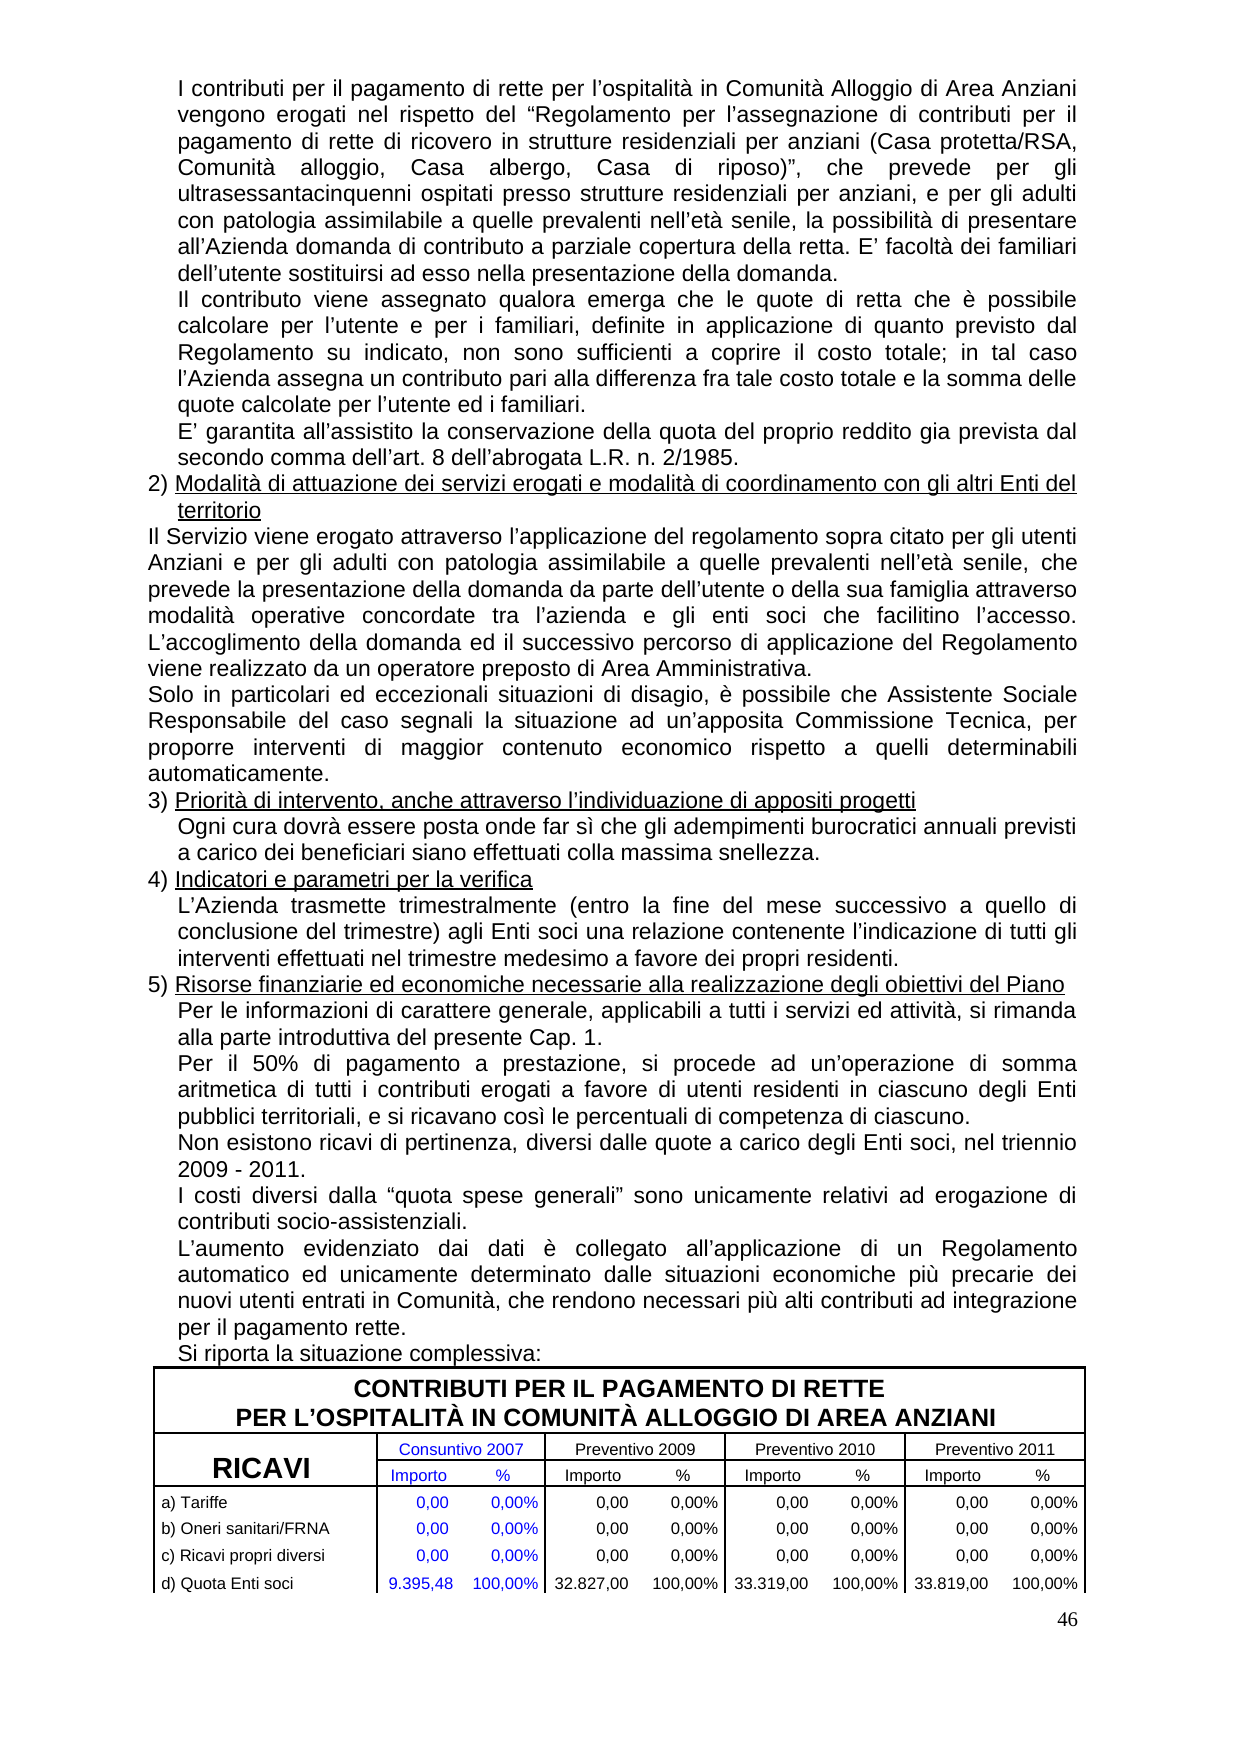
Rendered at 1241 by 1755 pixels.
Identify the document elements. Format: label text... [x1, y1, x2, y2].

table_cell % [460, 1461, 544, 1485]
table_cell 0,00% [1000, 1538, 1084, 1565]
table_cell 0,00 [906, 1487, 1000, 1512]
table_cell 100,00% [820, 1565, 904, 1593]
table_cell Importo [378, 1461, 460, 1485]
table_cell 0,00 [378, 1487, 460, 1512]
table_cell Preventivo 2011 [906, 1434, 1084, 1458]
text L’aumento evidenziato dai dati è collegato all’applicazione di un Regolamento automatico ed unicamente determinato dalle situazioni economiche più precarie dei nuovi utenti entrati in Comunità, che rendono necessari più alti contributi ad integrazione per il pagamento rette. [177, 1234, 1078, 1340]
table_cell Importo [726, 1461, 820, 1485]
table_cell 0,00 [906, 1538, 1000, 1565]
table_cell 0,00% [820, 1538, 904, 1565]
table_cell 0,00% [460, 1538, 544, 1565]
table_cell 0,00 [726, 1512, 820, 1538]
table_cell 33.819,00 [906, 1565, 1000, 1593]
table_cell Importo [906, 1461, 1000, 1485]
text Per il 50% di pagamento a prestazione, si procede ad un’operazione di somma aritmetica di tutti i contributi erogati a favore di utenti residenti in ciascuno degli Enti pubblici territoriali, e si ricavano così le percentuali di competenza di ciascuno. [177, 1050, 1078, 1129]
table_cell RICAVI [155, 1434, 376, 1485]
text Per le informazioni di carattere generale, applicabili a tutti i servizi ed attività, si rimanda alla parte introduttiva del presente Cap. 1. [177, 997, 1078, 1050]
table_cell 0,00% [820, 1487, 904, 1512]
table_cell b) Oneri sanitari/FRNA [155, 1512, 376, 1538]
table_cell 100,00% [1000, 1565, 1084, 1593]
table_cell % [1000, 1461, 1084, 1485]
table_cell Consuntivo 2007 [378, 1434, 544, 1458]
table_cell 0,00 [546, 1512, 640, 1538]
table_cell 0,00% [1000, 1512, 1084, 1538]
table_cell 9.395,48 [378, 1565, 460, 1593]
table_cell 0,00 [546, 1538, 640, 1565]
table_cell 0,00 [378, 1512, 460, 1538]
table_cell c) Ricavi propri diversi [155, 1538, 376, 1565]
table_cell Preventivo 2009 [546, 1434, 724, 1458]
text 3) Priorità di intervento, anche attraverso l’individuazione di appositi progetti [148, 787, 1078, 813]
table_cell % [820, 1461, 904, 1485]
text L’Azienda trasmette trimestralmente (entro la fine del mese successivo a quello di conclusione del trimestre) agli Enti soci una relazione contenente l’indicazione di tutti gli interventi effettuati nel trimestre medesimo a favore dei propri residenti. [177, 892, 1078, 971]
table_cell a) Tariffe [155, 1487, 376, 1512]
text I contributi per il pagamento di rette per l’ospitalità in Comunità Alloggio di Area Anziani vengono erogati nel rispetto del “Regolamento per l’assegnazione di contributi per il pagamento di rette di ricovero in strutture residenziali per anziani (Casa protetta/RSA, Comunità alloggio, Casa albergo, Casa di riposo)”, che prevede per gli ultrasessantacinquenni ospitati presso strutture residenziali per anziani, e per gli adulti con patologia assimilabile a quelle prevalenti nell’età senile, la possibilità di presentare all’Azienda domanda di contributo a parziale copertura della retta. E’ facoltà dei familiari dell’utente sostituirsi ad esso nella presentazione della domanda. [177, 75, 1078, 286]
table_cell 0,00 [546, 1487, 640, 1512]
text Solo in particolari ed eccezionali situazioni di disagio, è possibile che Assistente Sociale Responsabile del caso segnali la situazione ad un’apposita Commissione Tecnica, per proporre interventi di maggior contenuto economico rispetto a quelli determinabili automaticamente. [148, 681, 1078, 787]
text E’ garantita all’assistito la conservazione della quota del proprio reddito gia prevista dal secondo comma dell’art. 8 dell’abrogata L.R. n. 2/1985. [177, 418, 1078, 470]
table_cell 0,00% [1000, 1487, 1084, 1512]
table_cell 0,00% [820, 1512, 904, 1538]
table_cell 0,00 [378, 1538, 460, 1565]
text 4) Indicatori e parametri per la verifica [148, 866, 1078, 892]
table_cell Preventivo 2010 [726, 1434, 904, 1458]
table_cell 100,00% [460, 1565, 544, 1593]
table_cell 0,00 [726, 1487, 820, 1512]
table_cell 0,00% [460, 1487, 544, 1512]
table_cell 0,00 [906, 1512, 1000, 1538]
table_cell 0,00% [640, 1512, 724, 1538]
table_cell 0,00% [460, 1512, 544, 1538]
table_cell 33.319,00 [726, 1565, 820, 1593]
text Il Servizio viene erogato attraverso l’applicazione del regolamento sopra citato per gli utenti Anziani e per gli adulti con patologia assimilabile a quelle prevalenti nell’età senile, che prevede la presentazione della domanda da parte dell’utente o della sua famiglia attraverso modalità operative concordate tra l’azienda e gli enti soci che facilitino l’accesso. L’accoglimento della domanda ed il successivo percorso di applicazione del Regolamento viene realizzato da un operatore preposto di Area Amministrativa. [148, 523, 1078, 681]
text I costi diversi dalla “quota spese generali” sono unicamente relativi ad erogazione di contributi socio-assistenziali. [177, 1182, 1078, 1234]
table_cell 0,00% [640, 1487, 724, 1512]
table_cell 0,00% [640, 1538, 724, 1565]
text Il contributo viene assegnato qualora emerga che le quote di retta che è possibile calcolare per l’utente e per i familiari, definite in applicazione di quanto previsto dal Regolamento su indicato, non sono sufficienti a coprire il costo totale; in tal caso l’Azienda assegna un contributo pari alla differenza fra tale costo totale e la somma delle quote calcolate per l’utente ed i familiari. [177, 286, 1078, 418]
text 5) Risorse finanziarie ed economiche necessarie alla realizzazione degli obiettivi del Piano [148, 971, 1078, 997]
table_cell 100,00% [640, 1565, 724, 1593]
table_cell d) Quota Enti soci [155, 1565, 376, 1593]
table_cell % [640, 1461, 724, 1485]
text Non esistono ricavi di pertinenza, diversi dalle quote a carico degli Enti soci, nel triennio 2009 - 2011. [177, 1129, 1078, 1182]
text 2) Modalità di attuazione dei servizi erogati e modalità di coordinamento con gli altri Enti del territorio [148, 470, 1078, 523]
table_cell 0,00 [726, 1538, 820, 1565]
table_header CONTRIBUTI PER IL PAGAMENTO DI RETTE PER L’OSPITALITÀ IN COMUNITÀ ALLOGGIO DI AREA ANZIANI [155, 1369, 1084, 1432]
text Ogni cura dovrà essere posta onde far sì che gli adempimenti burocratici annuali previsti a carico dei beneficiari siano effettuati colla massima snellezza. [177, 813, 1078, 866]
text Si riporta la situazione complessiva: [177, 1340, 1078, 1366]
table_cell Importo [546, 1461, 640, 1485]
table_cell 32.827,00 [546, 1565, 640, 1593]
